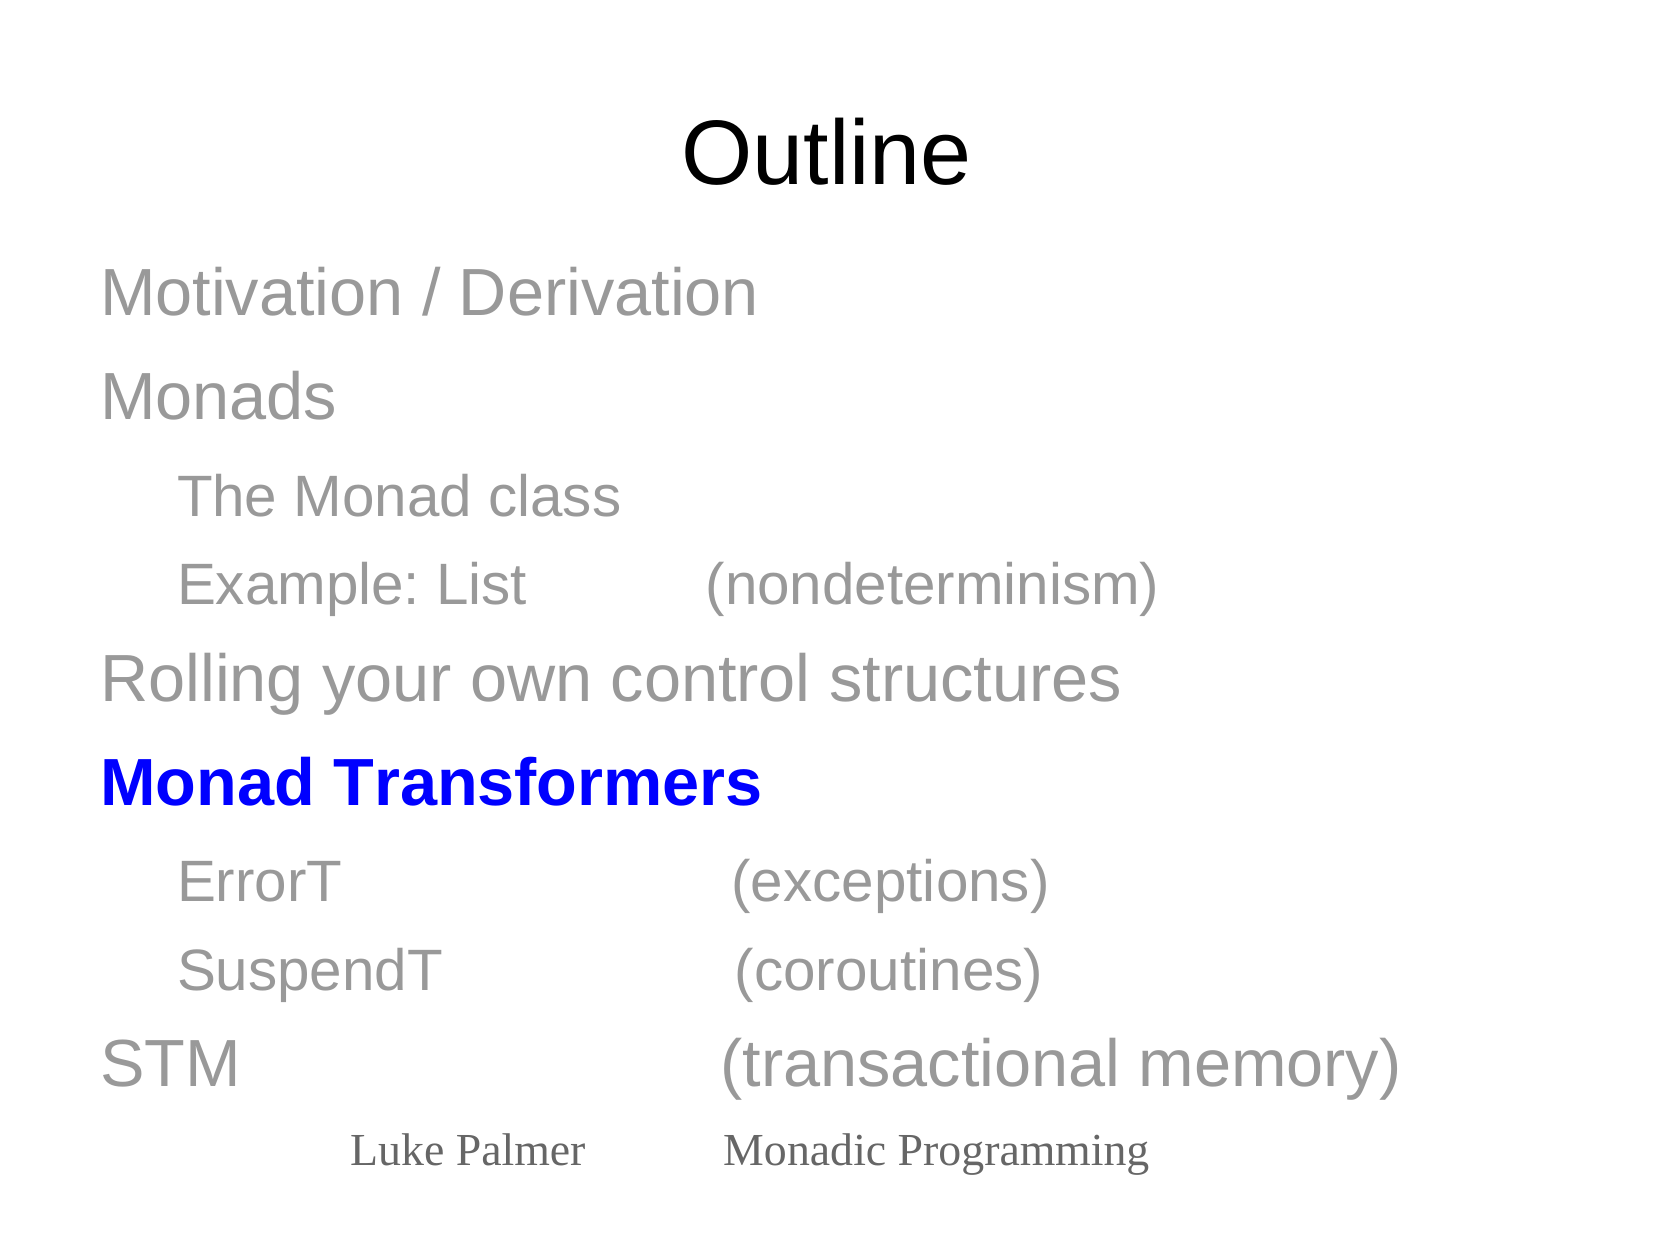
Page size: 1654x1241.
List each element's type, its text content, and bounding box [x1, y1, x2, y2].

title Outline [82, 49, 1571, 254]
list Motivation / Derivation Monads The Monad class Example: List (nondeterminism) Rolling your own control structures Monad Transformers ErrorT (exceptions) SuspendT (coroutines) STM (transactional memory) [82, 254, 1571, 1102]
